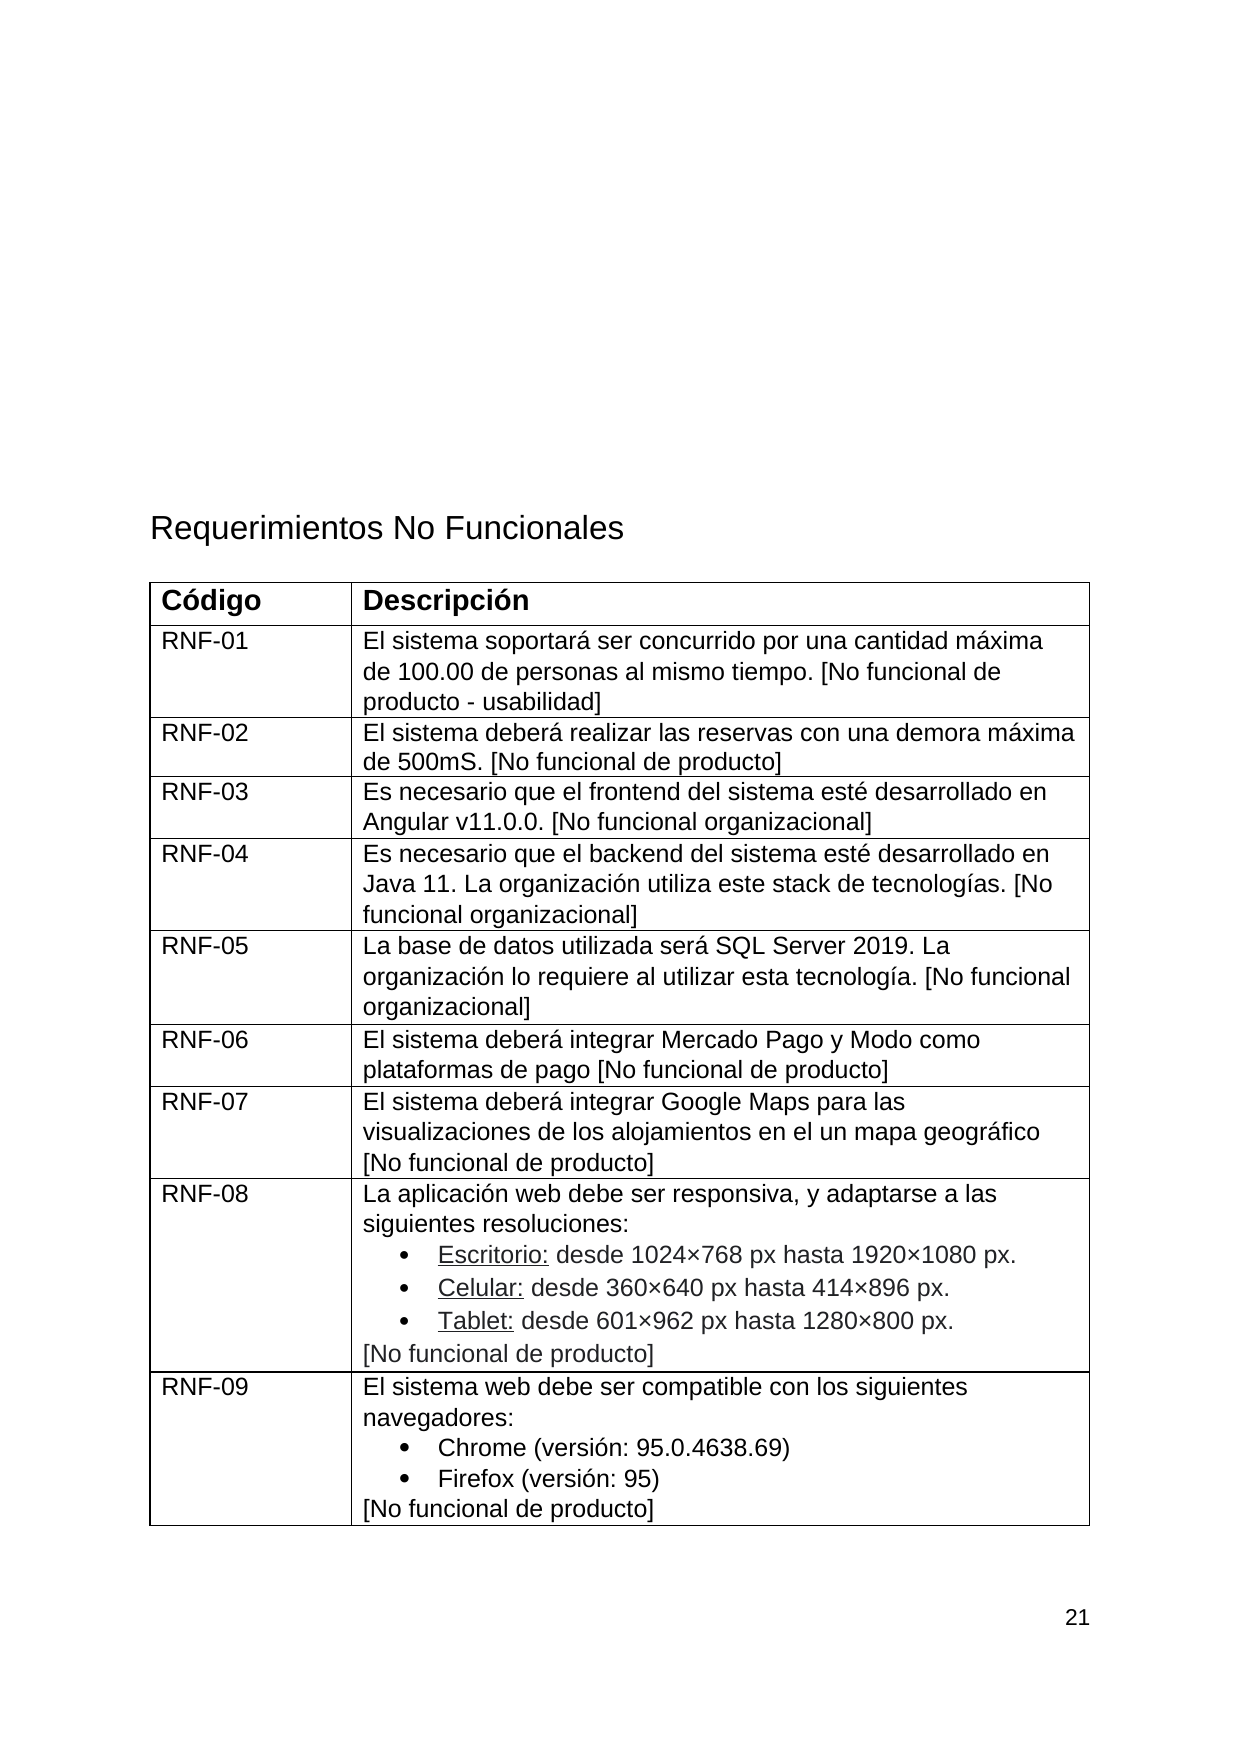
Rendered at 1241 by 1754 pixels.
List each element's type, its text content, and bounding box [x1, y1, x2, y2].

table_cell El sistema deberá realizar las reservas con una demora máxima de 500mS. [No funcional de producto] [352, 718, 1089, 776]
table_cell RNF-07 [151, 1087, 351, 1178]
subtitle Requerimientos No Funcionales [150, 508, 1090, 546]
table_cell El sistema deberá integrar Mercado Pago y Modo como plataformas de pago [No funcional de producto] [352, 1025, 1089, 1086]
table_cell La aplicación web debe ser responsiva, y adaptarse a las siguientes resoluciones: Escritorio: desde 1024×768 px hasta 1920×1080 px. Celular: desde 360×640 px hasta 414×896 px. Tablet: desde 601×962 px hasta 1280×800 px. [No funcional de producto] [352, 1179, 1089, 1371]
table_cell El sistema soportará ser concurrido por una cantidad máxima de 100.00 de personas al mismo tiempo. [No funcional de producto - usabilidad] [352, 626, 1089, 717]
table_cell Es necesario que el backend del sistema esté desarrollado en Java 11. La organización utiliza este stack de tecnologías. [No funcional organizacional] [352, 839, 1089, 930]
table_cell RNF-03 [151, 777, 351, 838]
table_cell El sistema deberá integrar Google Maps para las visualizaciones de los alojamientos en el un mapa geográfico [No funcional de producto] [352, 1087, 1089, 1178]
table_cell El sistema web debe ser compatible con los siguientes navegadores: Chrome (versión: 95.0.4638.69) Firefox (versión: 95) [No funcional de producto] [352, 1373, 1089, 1525]
table_cell RNF-04 [151, 839, 351, 930]
table_cell RNF-08 [151, 1179, 351, 1371]
table_cell RNF-05 [151, 931, 351, 1024]
table_header Descripción [352, 583, 1089, 625]
table_header Código [151, 583, 351, 625]
table_cell RNF-02 [151, 718, 351, 776]
table_cell RNF-01 [151, 626, 351, 717]
table_cell La base de datos utilizada será SQL Server 2019. La organización lo requiere al utilizar esta tecnología. [No funcional organizacional] [352, 931, 1089, 1024]
table_cell Es necesario que el frontend del sistema esté desarrollado en Angular v11.0.0. [No funcional organizacional] [352, 777, 1089, 838]
table_cell RNF-06 [151, 1025, 351, 1086]
table_cell RNF-09 [151, 1373, 351, 1525]
